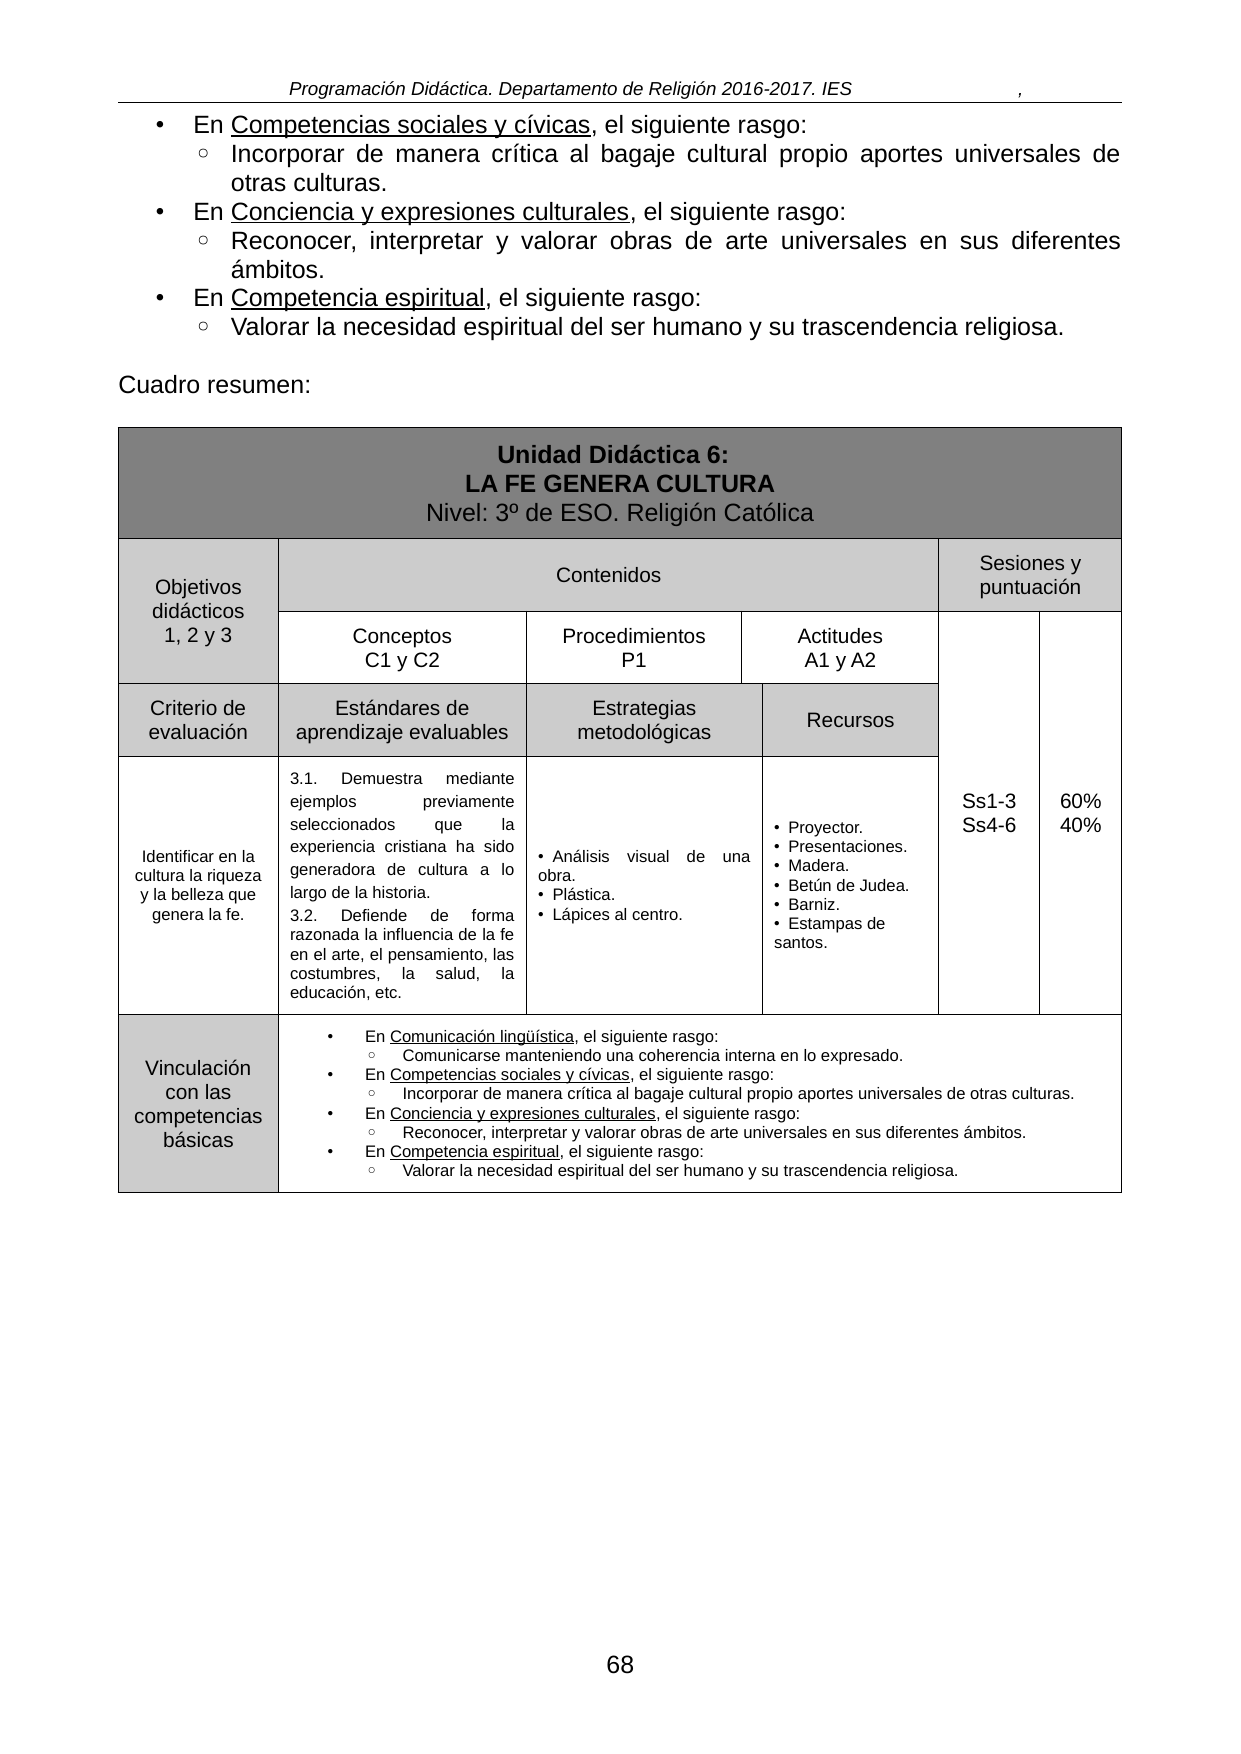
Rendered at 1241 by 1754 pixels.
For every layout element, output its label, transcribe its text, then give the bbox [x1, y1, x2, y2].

table_cell 60% 40% [1040, 612, 1121, 1013]
table_cell Proyector. Presentaciones. Madera. Betún de Judea. Barniz. Estampas de santos. [763, 757, 938, 1013]
table_cell Identificar en la cultura la riqueza y la belleza que genera la fe. [119, 757, 278, 1013]
table_cell Análisis visual de una obra. Plástica. Lápices al centro. [527, 757, 762, 1013]
table_cell Ss1-3 Ss4-6 [939, 612, 1039, 1013]
list En Competencia espiritual, el siguiente rasgo: [156, 283, 1122, 312]
text Cuadro resumen: [118, 370, 1122, 398]
table_header Unidad Didáctica 6: LA FE GENERA CULTURA Nivel: 3º de ESO. Religión Católica [119, 428, 1121, 538]
table_cell Recursos [763, 684, 938, 756]
table_cell Vinculación con las competencias básicas [119, 1015, 278, 1192]
list Reconocer, interpretar y valorar obras de arte universales en sus diferentes ámbitos. [193, 226, 1122, 283]
table_cell En Comunicación lingüística, el siguiente rasgo: Comunicarse manteniendo una coherencia interna en lo expresado. En Competencias sociales y cívicas, el siguiente rasgo: Incorporar de manera crítica al bagaje cultural propio aportes universales de otras culturas. En Conciencia y expresiones culturales, el siguiente rasgo: Reconocer, interpretar y valorar obras de arte universales en sus diferentes ámbitos. En Competencia espiritual, el siguiente rasgo: Valorar la necesidad espiritual del ser humano y su trascendencia religiosa. [279, 1015, 1121, 1192]
table_cell Conceptos C1 y C2 [279, 612, 526, 683]
list Valorar la necesidad espiritual del ser humano y su trascendencia religiosa. [193, 312, 1122, 341]
table_cell 3.1. Demuestra mediante ejemplos previamente seleccionados que la experiencia cristiana ha sido generadora de cultura a lo largo de la historia. 3.2. Defiende de forma razonada la influencia de la fe en el arte, el pensamiento, las costumbres, la salud, la educación, etc. [279, 757, 526, 1013]
table_cell Contenidos [279, 539, 938, 611]
table_cell Objetivos didácticos 1, 2 y 3 [119, 539, 278, 683]
table_cell Estrategias metodológicas [527, 684, 762, 756]
table_cell Criterio de evaluación [119, 684, 278, 756]
table_cell Sesiones y puntuación [939, 539, 1121, 611]
table_cell Procedimientos P1 [527, 612, 741, 683]
table_cell Actitudes A1 y A2 [742, 612, 938, 683]
list Incorporar de manera crítica al bagaje cultural propio aportes universales de otras culturas. [193, 139, 1122, 197]
list En Conciencia y expresiones culturales, el siguiente rasgo: [156, 197, 1122, 226]
table_cell Estándares de aprendizaje evaluables [279, 684, 526, 756]
list En Competencias sociales y cívicas, el siguiente rasgo: [156, 110, 1122, 139]
